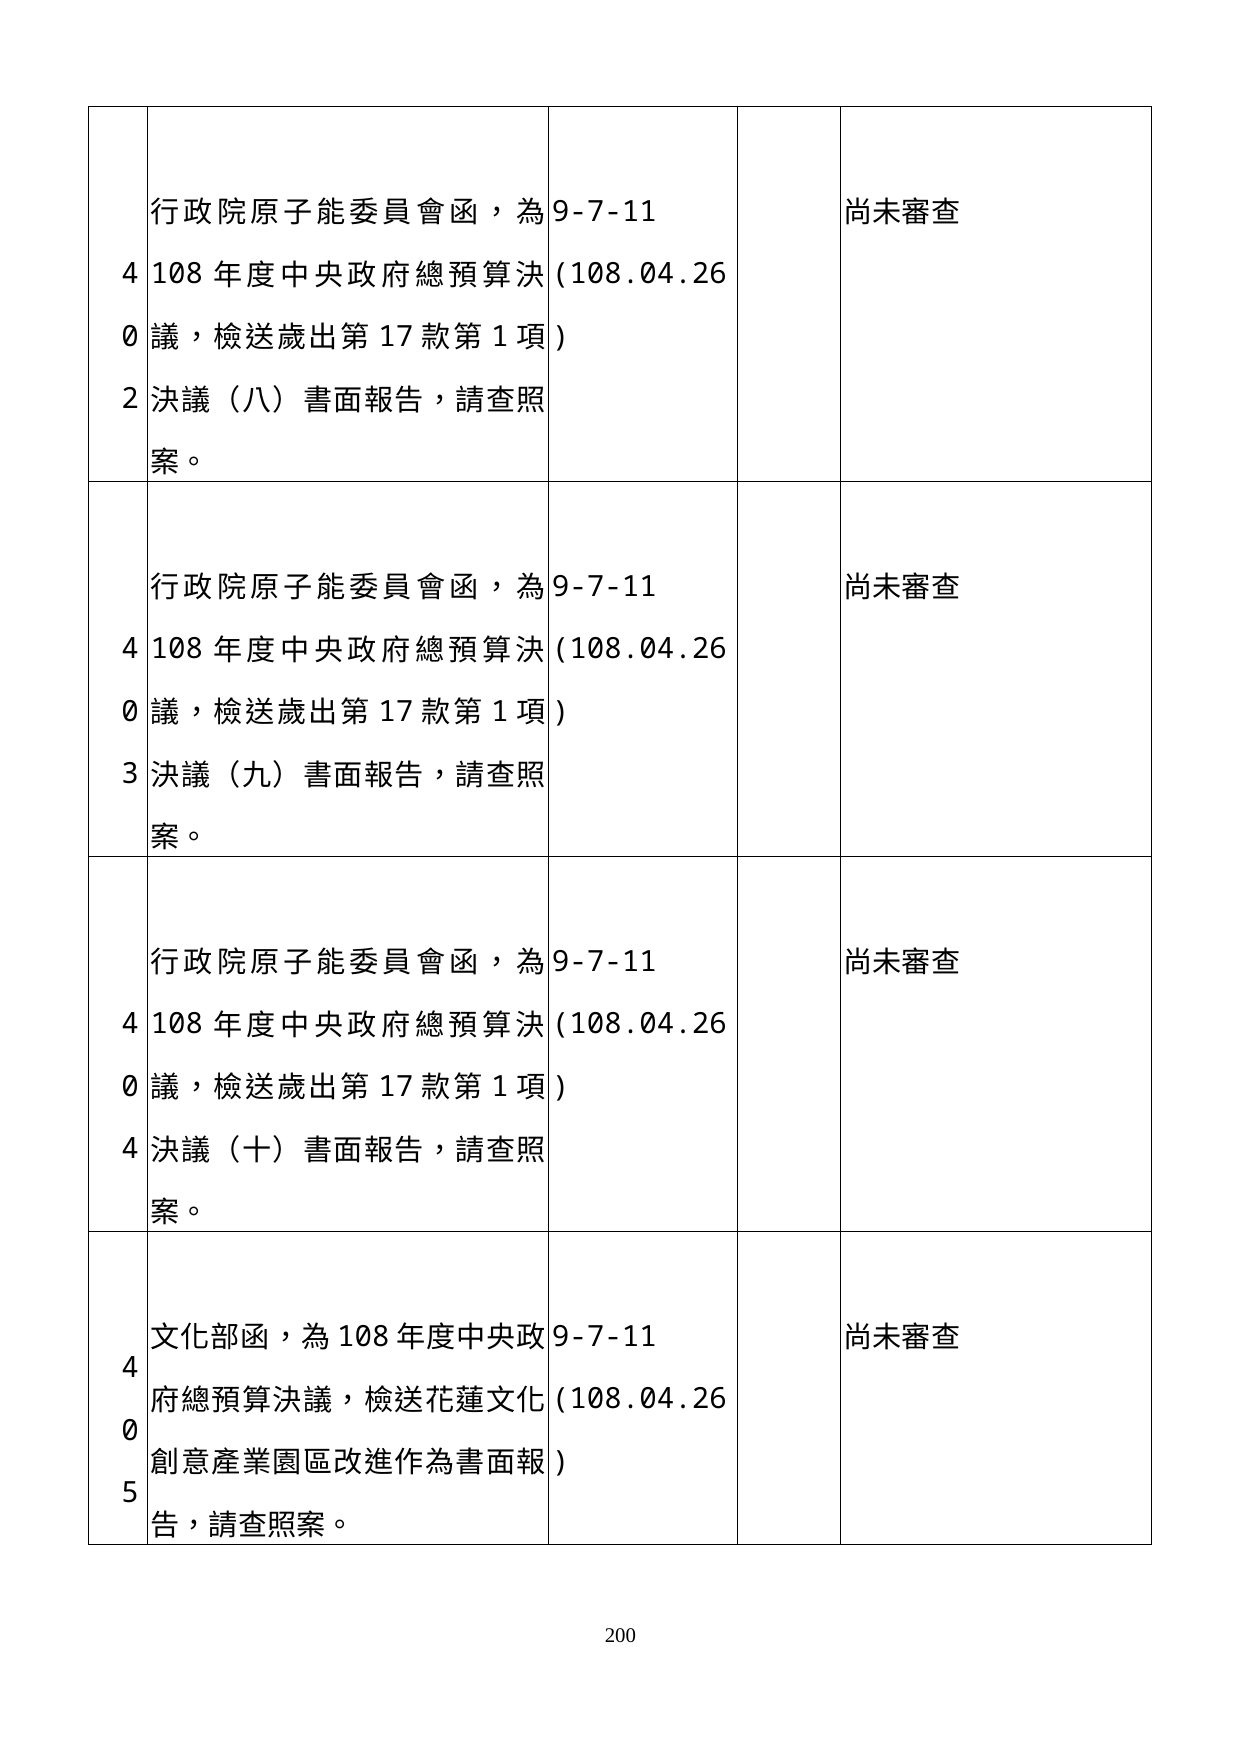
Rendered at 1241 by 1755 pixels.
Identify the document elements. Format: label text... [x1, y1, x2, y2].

table_cell 行政院原子能委員會函，為108年度中央政府總預算決議，檢送歲出第17款第1項決議（九）書面報告，請查照案。 [148, 482, 548, 856]
table_cell 9-7-11 (108.04.26) [549, 107, 737, 481]
table_cell [89, 857, 147, 1231]
table_cell 尚未審查 [841, 1232, 1151, 1543]
table_cell [89, 107, 147, 481]
table_cell 9-7-11 (108.04.26) [549, 482, 737, 856]
table_cell [89, 1232, 147, 1543]
table_cell 9-7-11 (108.04.26) [549, 1232, 737, 1543]
table_cell 尚未審查 [841, 857, 1151, 1231]
table_cell 行政院原子能委員會函，為108年度中央政府總預算決議，檢送歲出第17款第1項決議（十）書面報告，請查照案。 [148, 857, 548, 1231]
table_cell 行政院原子能委員會函，為108年度中央政府總預算決議，檢送歲出第17款第1項決議（八）書面報告，請查照案。 [148, 107, 548, 481]
table_cell [738, 482, 840, 856]
table_cell 尚未審查 [841, 482, 1151, 856]
table_cell 文化部函，為108年度中央政府總預算決議，檢送花蓮文化創意產業園區改進作為書面報告，請查照案。 [148, 1232, 548, 1543]
table_cell [738, 107, 840, 481]
table_cell [738, 1232, 840, 1543]
table_cell 9-7-11 (108.04.26) [549, 857, 737, 1231]
table_cell 尚未審查 [841, 107, 1151, 481]
table_cell [89, 482, 147, 856]
table_cell [738, 857, 840, 1231]
